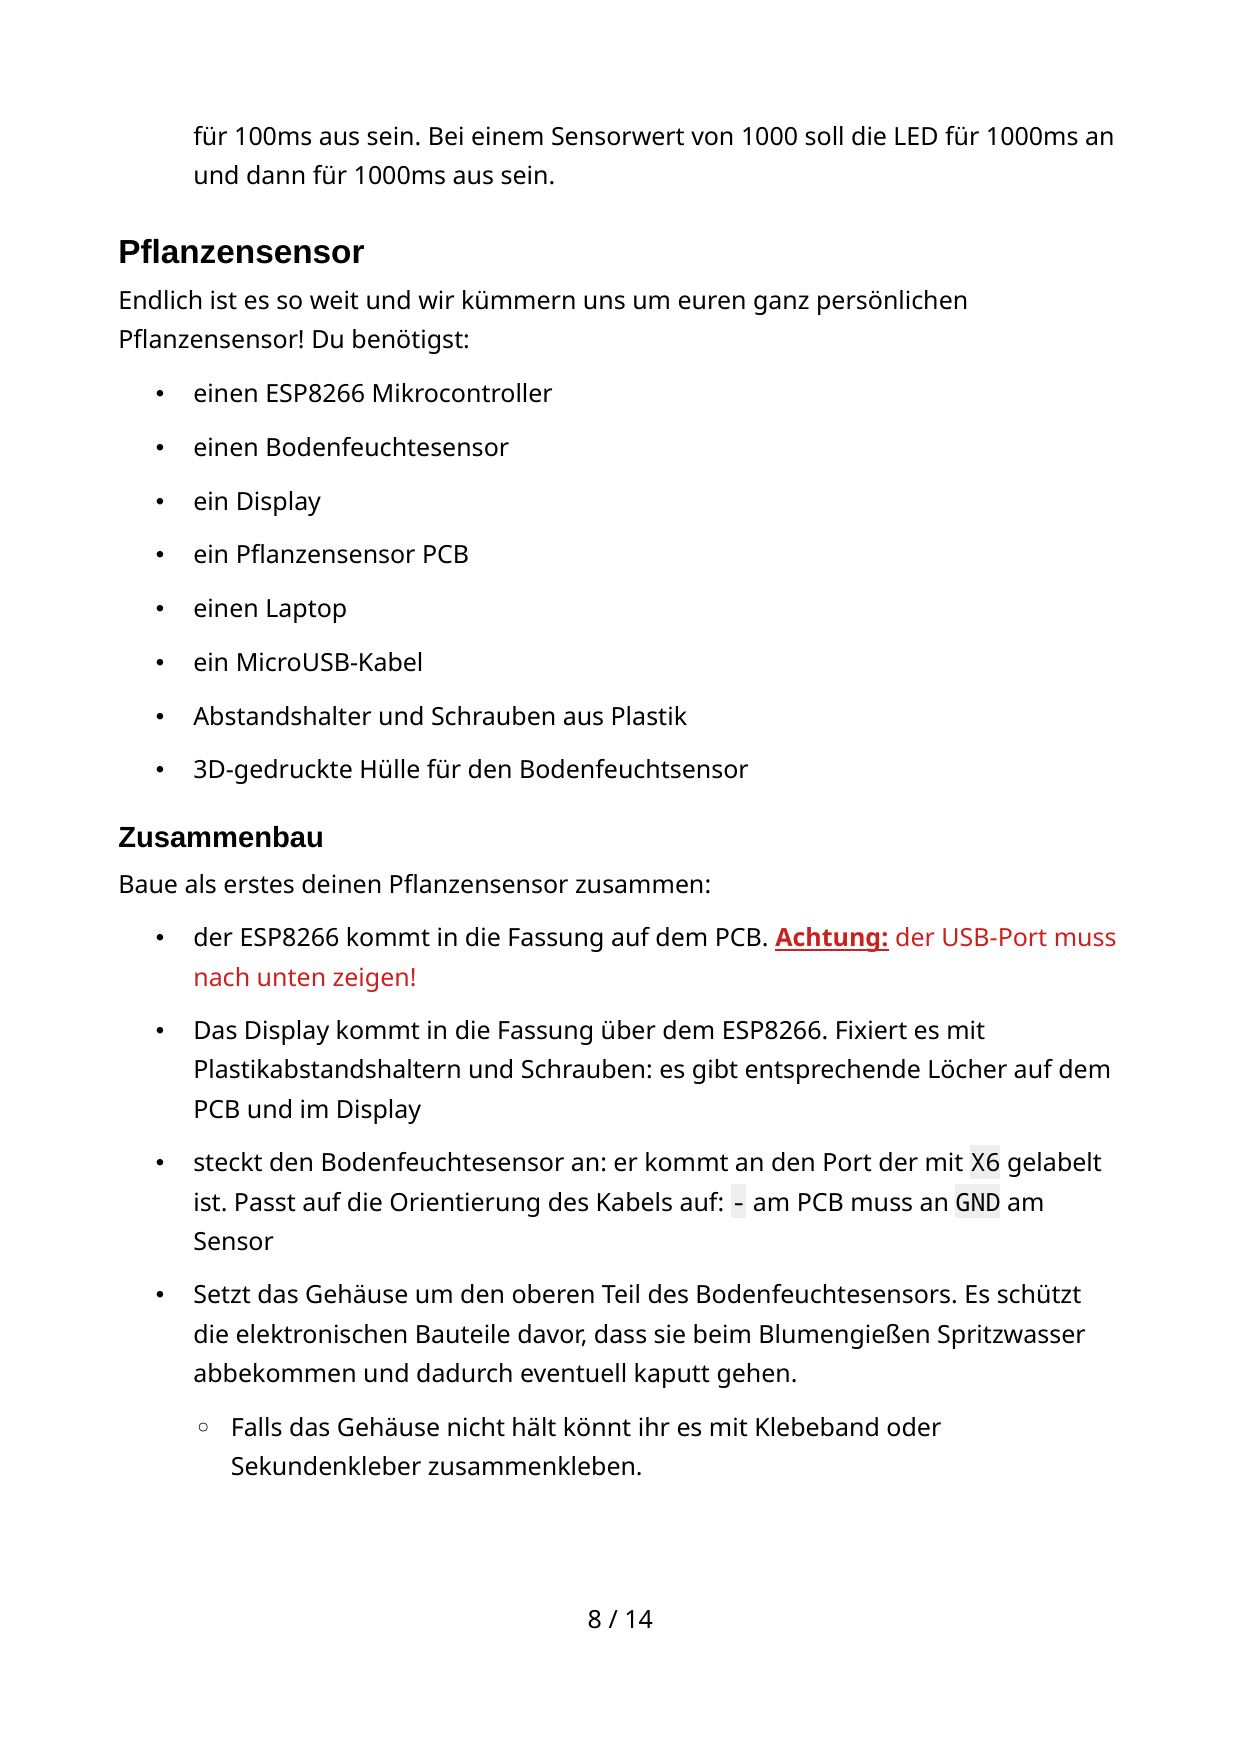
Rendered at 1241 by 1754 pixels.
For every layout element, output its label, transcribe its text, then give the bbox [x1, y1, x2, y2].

list Das Display kommt in die Fassung über dem ESP8266. Fixiert es mit Plastikabstandshaltern und Schrauben: es gibt entsprechende Löcher auf dem PCB und im Display [156, 1013, 1122, 1125]
list steckt den Bodenfeuchtesensor an: er kommt an den Port der mit X6 gelabelt ist. Passt auf die Orientierung des Kabels auf: - am PCB muss an GND am Sensor [156, 1145, 1122, 1257]
list einen Laptop [156, 591, 1122, 625]
list der ESP8266 kommt in die Fassung auf dem PCB. Achtung: der USB-Port muss nach unten zeigen! [156, 920, 1122, 993]
subtitle Pflanzensensor [118, 232, 1122, 270]
list ein MicroUSB-Kabel [156, 644, 1122, 678]
list einen Bodenfeuchtesensor [156, 429, 1122, 463]
list 3D-gedruckte Hülle für den Bodenfeuchtsensor [156, 752, 1122, 786]
subtitle Zusammenbau [118, 820, 1122, 854]
list Setzt das Gehäuse um den oberen Teil des Bodenfeuchtesensors. Es schützt die elektronischen Bauteile davor, dass sie beim Blumengießen Spritzwasser abbekommen und dadurch eventuell kaputt gehen. [156, 1277, 1122, 1389]
list ein Pflanzensensor PCB [156, 537, 1122, 571]
text Baue als erstes deinen Pflanzensensor zusammen: [118, 866, 1122, 900]
list Falls das Gehäuse nicht hält könnt ihr es mit Klebeband oder Sekundenkleber zusammenkleben. [193, 1409, 1122, 1482]
list ein Display [156, 483, 1122, 517]
list Abstandshalter und Schrauben aus Plastik [156, 698, 1122, 732]
list einen ESP8266 Mikrocontroller [156, 376, 1122, 410]
text Endlich ist es so weit und wir kümmern uns um euren ganz persönlichen Pflanzensensor! Du benötigst: [118, 283, 1122, 356]
list für 100ms aus sein. Bei einem Sensorwert von 1000 soll die LED für 1000ms an und dann für 1000ms aus sein. [156, 118, 1122, 191]
